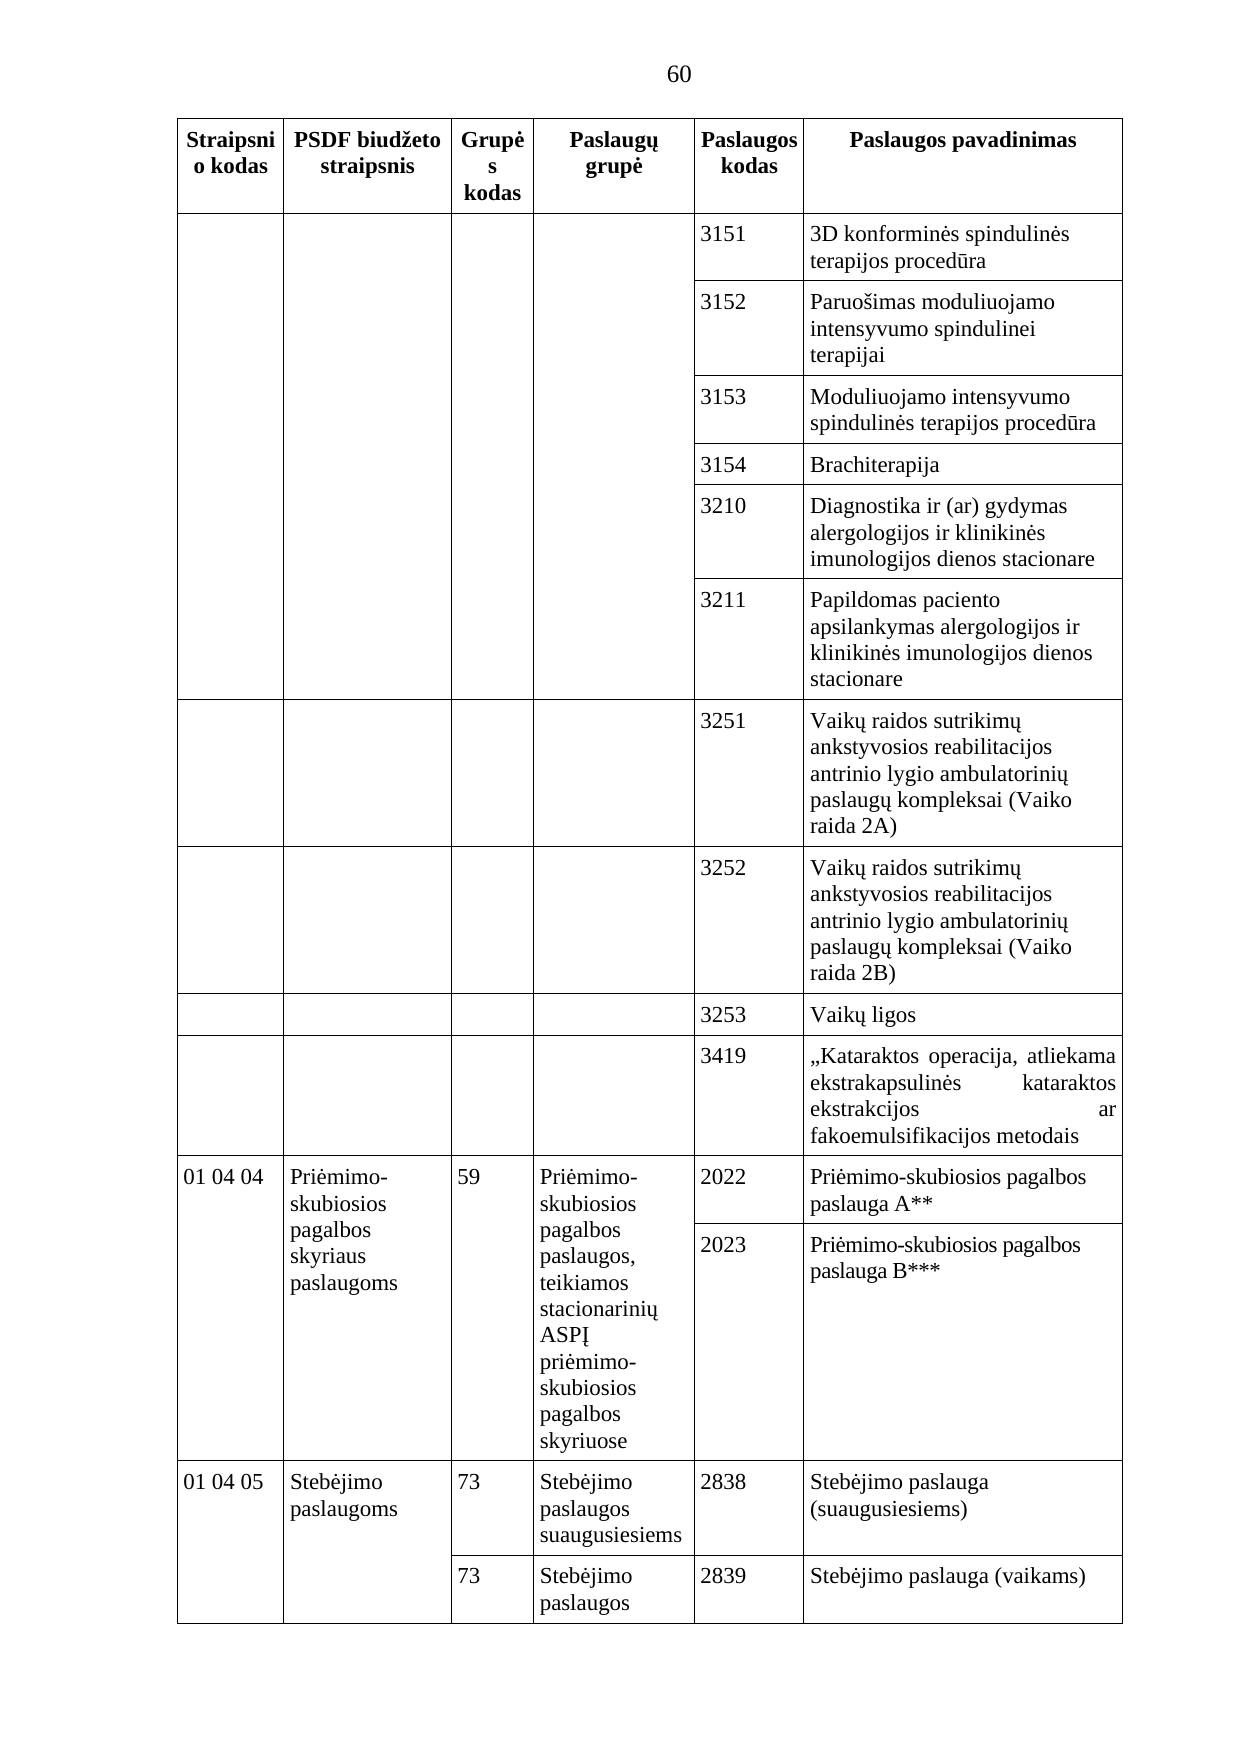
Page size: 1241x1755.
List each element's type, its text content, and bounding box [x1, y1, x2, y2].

table_cell [452, 280, 533, 374]
table_cell [284, 375, 451, 442]
table_header Grupės kodas [452, 119, 533, 212]
table_cell 3211 [695, 579, 803, 699]
table_cell 3152 [695, 281, 803, 374]
table_cell [178, 280, 283, 374]
table_cell Priėmimo-skubiosios pagalbos paslauga A** [804, 1156, 1122, 1223]
table_cell [534, 700, 694, 846]
table_header Paslaugų grupė [534, 119, 694, 212]
table_cell [452, 375, 533, 442]
table_cell 3419 [695, 1036, 803, 1155]
table_cell 2022 [695, 1156, 803, 1223]
table_cell Stebėjimo paslaugoms [284, 1461, 451, 1622]
table_cell [452, 443, 533, 699]
table_cell [178, 375, 283, 442]
table_cell 2839 [695, 1556, 803, 1622]
table_cell [534, 1036, 694, 1155]
table_cell [178, 994, 283, 1034]
table_cell Moduliuojamo intensyvumo spindulinės terapijos procedūra [804, 376, 1122, 442]
table_cell [178, 1036, 283, 1155]
table_cell Vaikų ligos [804, 994, 1122, 1034]
table_cell [284, 994, 451, 1034]
table_cell [284, 1036, 451, 1155]
table_cell [284, 700, 451, 846]
table_cell 01 04 05 [178, 1461, 283, 1622]
table_cell Diagnostika ir (ar) gydymas alergologijos ir klinikinės imunologijos dienos stacionare [804, 485, 1122, 578]
table_cell 3252 [695, 847, 803, 993]
table_cell 3151 [695, 214, 803, 280]
table_header Paslaugos pavadinimas [804, 119, 1122, 212]
table_cell [284, 847, 451, 993]
table_cell Stebėjimo paslaugos [534, 1556, 694, 1622]
table_cell Priėmimo-skubiosios pagalbos paslaugos, teikiamos stacionarinių ASPĮ priėmimo-skubiosios pagalbos skyriuose [534, 1156, 694, 1460]
table_cell Vaikų raidos sutrikimų ankstyvosios reabilitacijos antrinio lygio ambulatorinių paslaugų kompleksai (Vaiko raida 2A) [804, 700, 1122, 846]
table_cell Stebėjimo paslauga (vaikams) [804, 1556, 1122, 1622]
table_cell [452, 847, 533, 993]
table_cell 2838 [695, 1461, 803, 1554]
table_header PSDF biudžeto straipsnis [284, 119, 451, 212]
table_cell Brachiterapija [804, 444, 1122, 484]
table_cell 01 04 04 [178, 1156, 283, 1223]
table_cell [534, 847, 694, 993]
table_cell [452, 1223, 533, 1460]
table_cell [178, 700, 283, 846]
table_cell [178, 443, 283, 699]
table_cell [178, 1223, 283, 1460]
table_cell 3154 [695, 444, 803, 484]
table_cell Priėmimo-skubiosios pagalbos skyriaus paslaugoms [284, 1156, 451, 1460]
table_cell 73 [452, 1556, 533, 1622]
table_cell [452, 700, 533, 846]
table_cell 73 [452, 1461, 533, 1554]
table_cell [534, 443, 694, 699]
table_cell [452, 214, 533, 280]
table_cell [284, 443, 451, 699]
table_cell [452, 994, 533, 1034]
table_cell [534, 280, 694, 374]
table_cell 59 [452, 1156, 533, 1223]
table_cell Vaikų raidos sutrikimų ankstyvosios reabilitacijos antrinio lygio ambulatorinių paslaugų kompleksai (Vaiko raida 2B) [804, 847, 1122, 993]
table_cell [452, 1036, 533, 1155]
table_cell [284, 280, 451, 374]
table_cell [284, 214, 451, 280]
table_cell Stebėjimo paslaugos suaugusiesiems [534, 1461, 694, 1554]
table_cell 3253 [695, 994, 803, 1034]
table_cell [178, 847, 283, 993]
table_cell 3D konforminės spindulinės terapijos procedūra [804, 214, 1122, 280]
table_cell „Kataraktos operacija, atliekama ekstrakapsulinės kataraktos ekstrakcijos ar fakoemulsifikacijos metodais [804, 1036, 1122, 1155]
table_cell Papildomas paciento apsilankymas alergologijos ir klinikinės imunologijos dienos stacionare [804, 579, 1122, 699]
table_cell [534, 994, 694, 1034]
table_cell 3251 [695, 700, 803, 846]
table_cell 2023 [695, 1224, 803, 1460]
table_cell Paruošimas moduliuojamo intensyvumo spindulinei terapijai [804, 281, 1122, 374]
table_cell [534, 375, 694, 442]
table_header Straipsnio kodas [178, 119, 283, 212]
table_cell Priėmimo-skubiosios pagalbos paslauga B*** [804, 1224, 1122, 1460]
table_header Paslaugos kodas [695, 119, 803, 212]
table_cell 3153 [695, 376, 803, 442]
table_cell [534, 214, 694, 280]
table_cell Stebėjimo paslauga (suaugusiesiems) [804, 1461, 1122, 1554]
table_cell 3210 [695, 485, 803, 578]
table_cell [178, 214, 283, 280]
